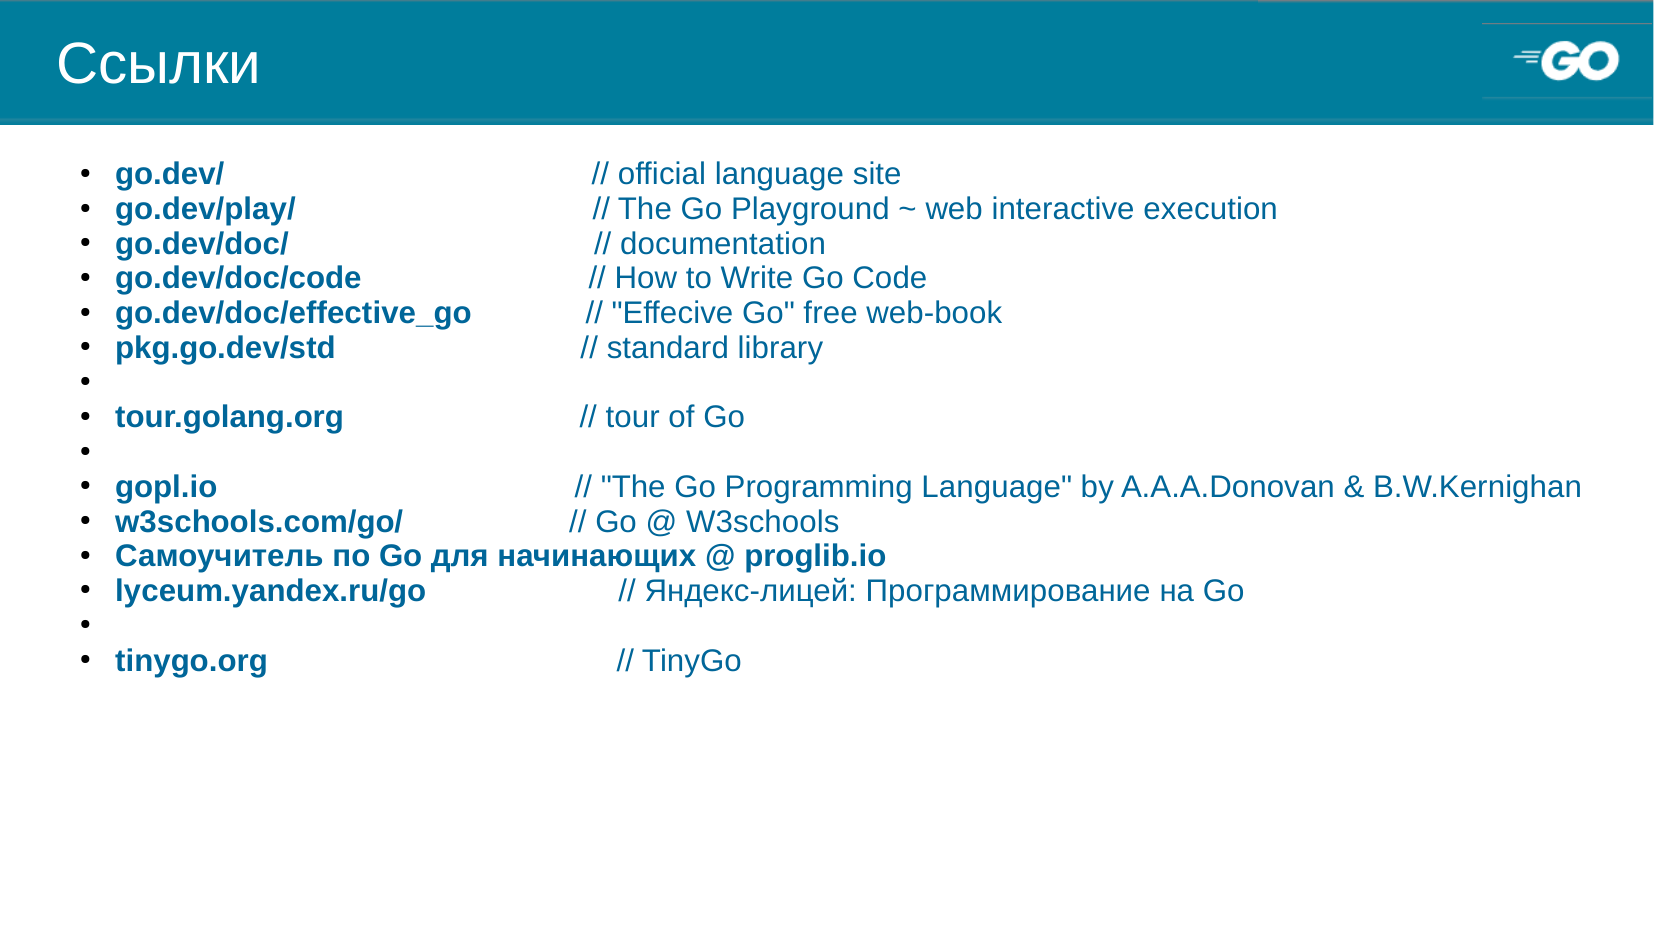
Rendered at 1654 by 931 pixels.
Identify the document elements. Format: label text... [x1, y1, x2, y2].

text_box go.dev/ // official language site go.dev/play/ // The Go Playground ~ web interactive execution go.dev/doc/ // documentation go.dev/doc/code // How to Write Go Code go.dev/doc/effective_go // "Effecive Go" free web-book pkg.go.dev/std // standard library tour.golang.org // tour of Go gopl.io // "The Go Programming Language" by A.A.A.Donovan & B.W.Kernighan w3schools.com/go/ // Go @ W3schools Самоучитель по Go для начинающих @ proglib.io lyceum.yandex.ru/go // Яндекс-лицей: Программирование на Go tinygo.org // TinyGo [64, 149, 1607, 886]
text_box Ссылки [41, 23, 1495, 104]
picture [1542, 41, 1619, 81]
